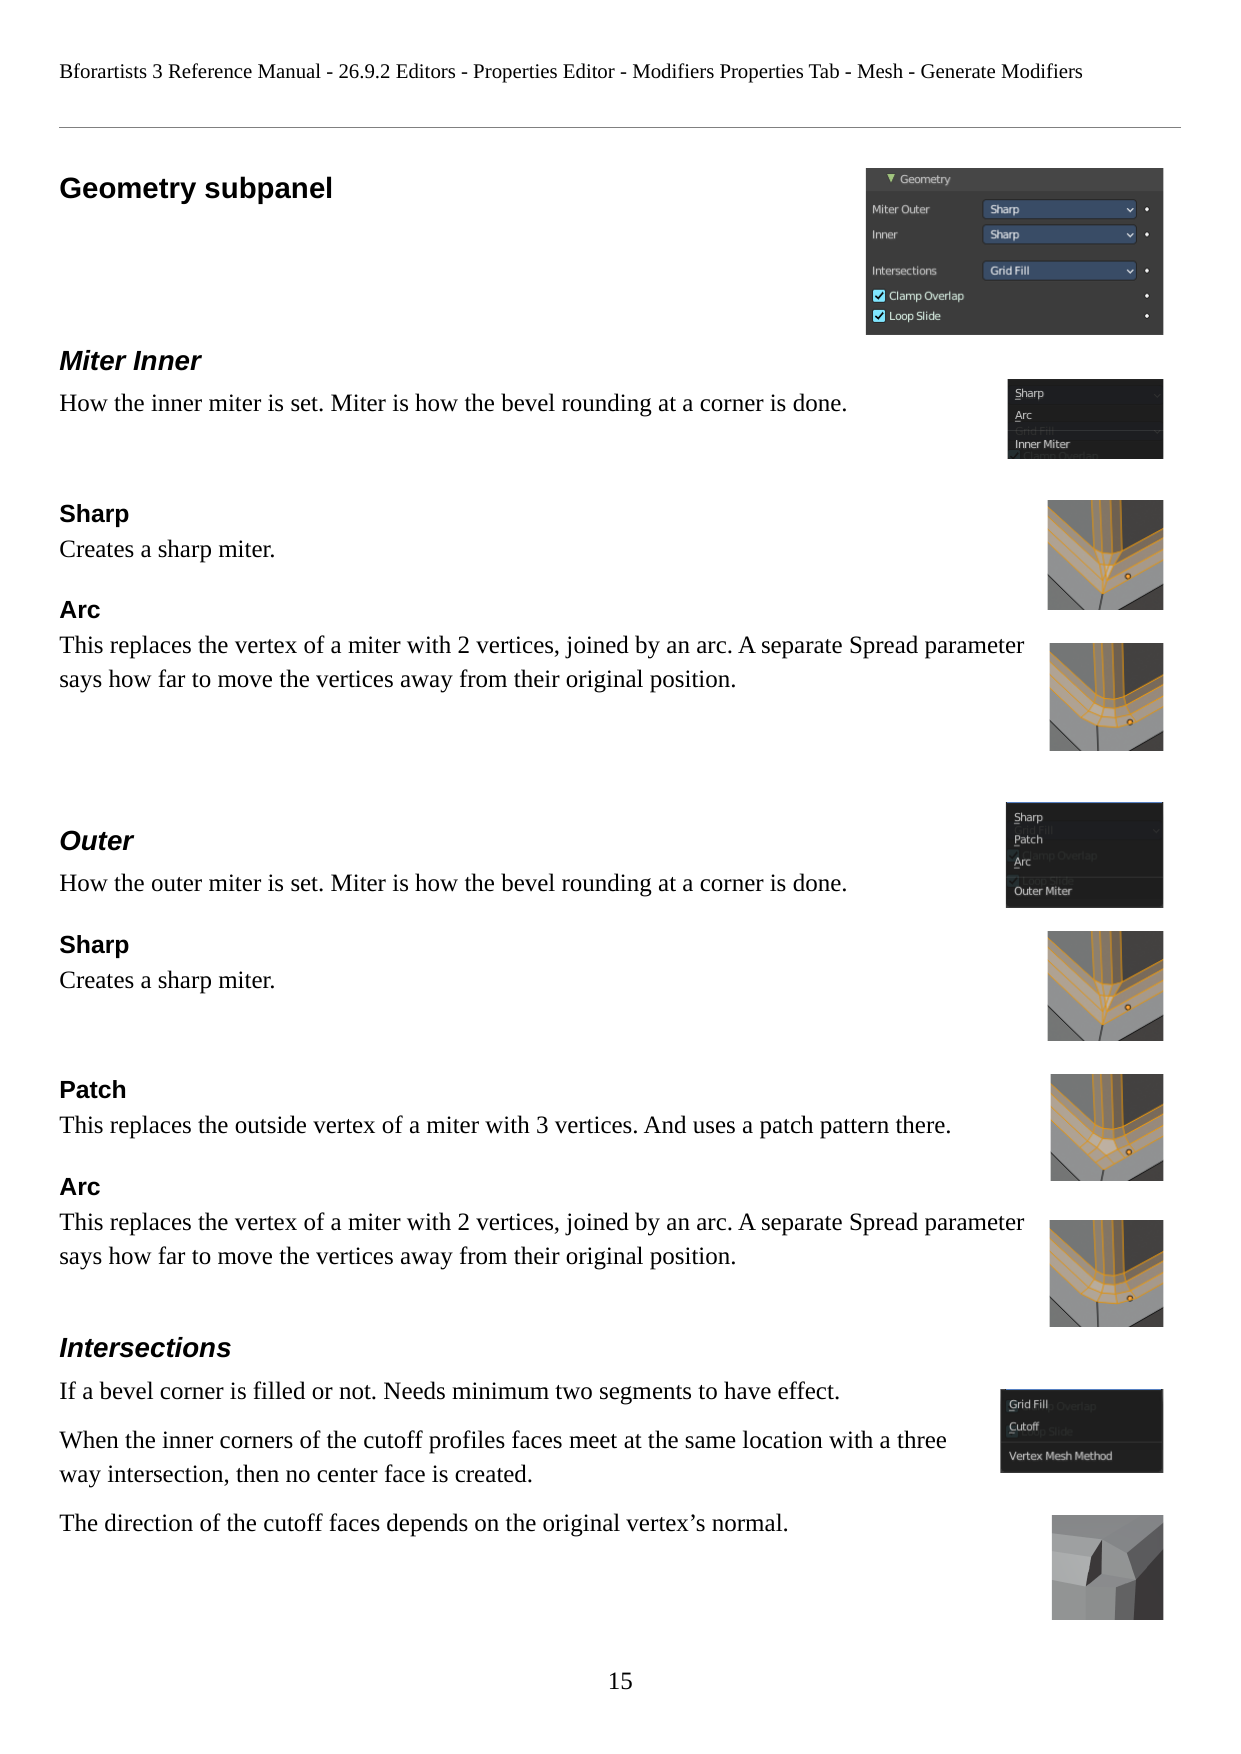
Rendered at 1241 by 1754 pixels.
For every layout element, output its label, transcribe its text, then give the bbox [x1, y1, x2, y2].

picture [1007, 379, 1164, 459]
subtitle [1164, 824, 1181, 856]
text This replaces the outside vertex of a miter with 3 vertices. And uses a patch pattern there. [59, 1110, 1050, 1139]
text [1164, 534, 1181, 562]
text Creates a sharp miter. [59, 534, 1047, 562]
text How the inner miter is set. Miter is how the bevel rounding at a corner is done. [59, 388, 1007, 417]
subtitle Outer [59, 824, 1005, 856]
subtitle Geometry subpanel [59, 171, 865, 205]
picture [1049, 1220, 1164, 1327]
subtitle Miter Inner [59, 344, 1181, 376]
subtitle Arc [59, 1172, 1181, 1200]
picture [1000, 1389, 1164, 1473]
subtitle Patch [59, 1076, 1050, 1104]
text When the inner corners of the cutoff profiles faces meet at the same location with a three way intersection, then no center face is created. [59, 1425, 1181, 1488]
picture [1051, 1515, 1164, 1620]
subtitle [1164, 171, 1181, 205]
subtitle Sharp [59, 499, 1181, 527]
text [1164, 965, 1181, 994]
text Creates a sharp miter. [59, 965, 1047, 994]
picture [1047, 931, 1164, 1041]
text If a bevel corner is filled or not. Needs minimum two segments to have effect. [59, 1376, 1181, 1404]
picture [865, 168, 1164, 335]
subtitle Intersections [59, 1331, 1181, 1363]
subtitle [1164, 1076, 1181, 1104]
picture [1049, 643, 1164, 751]
text This replaces the vertex of a miter with 2 vertices, joined by an arc. A separate Spread parameter says how far to move the vertices away from their original position. [59, 1207, 1181, 1270]
text This replaces the vertex of a miter with 2 vertices, joined by an arc. A separate Spread parameter says how far to move the vertices away from their original position. [59, 630, 1181, 693]
subtitle Sharp [59, 930, 1181, 959]
picture [1050, 1074, 1164, 1181]
text How the outer miter is set. Miter is how the bevel rounding at a corner is done. [59, 868, 1005, 897]
picture [1047, 500, 1164, 610]
text The direction of the cutoff faces depends on the original vertex’s normal. [59, 1508, 1181, 1537]
picture [1005, 802, 1164, 908]
subtitle Arc [59, 595, 1181, 624]
